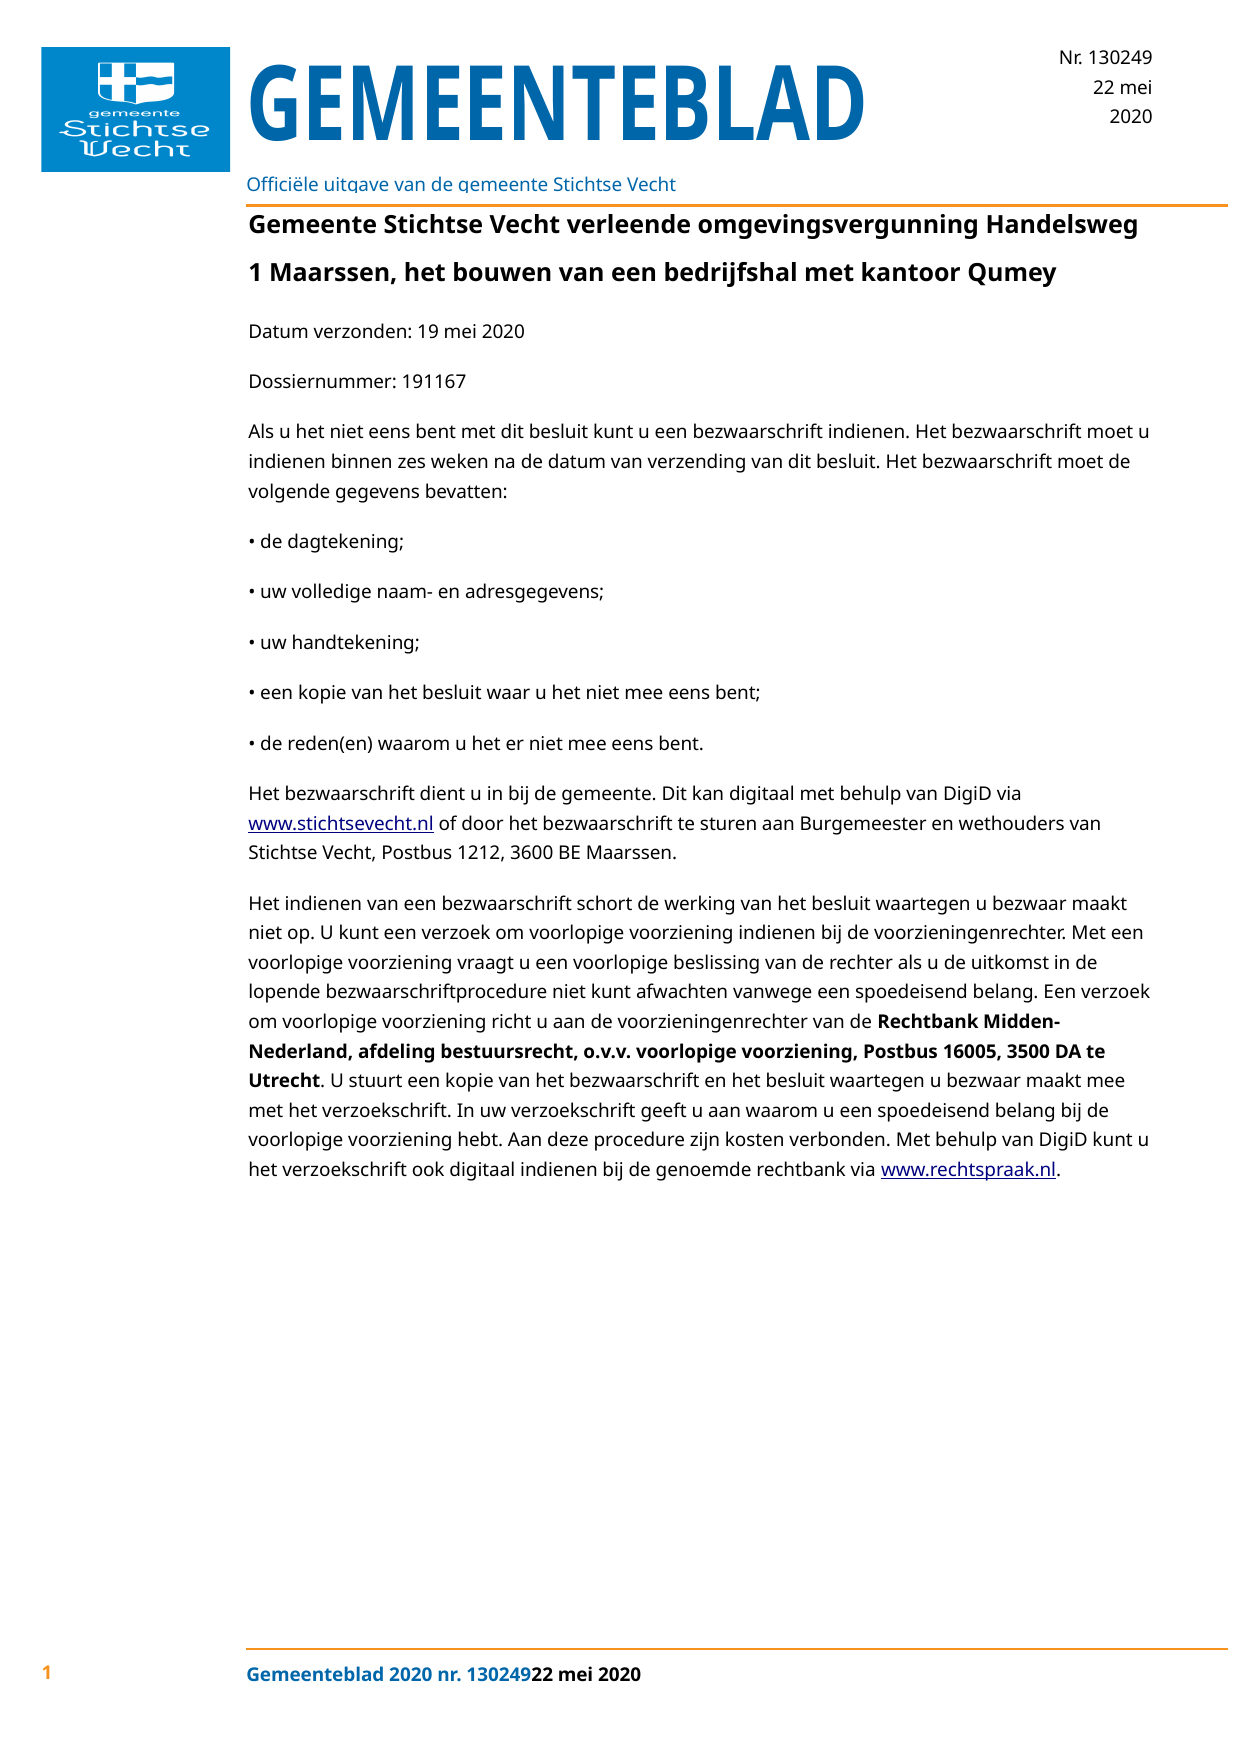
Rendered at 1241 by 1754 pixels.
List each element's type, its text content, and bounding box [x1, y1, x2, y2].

text • een kopie van het besluit waar u het niet mee eens bent; [248, 679, 1152, 705]
text • de reden(en) waarom u het er niet mee eens bent. [248, 730, 1152, 756]
text • uw volledige naam- en adresgegevens; [248, 579, 1152, 604]
text Als u het niet eens bent met dit besluit kunt u een bezwaarschrift indienen. Het bezwaarschrift moet u indienen binnen zes weken na de datum van verzending van dit besluit. Het bezwaarschrift moet de volgende gegevens bevatten: [248, 419, 1152, 504]
text • de dagtekening; [248, 528, 1152, 554]
picture [137, 63, 174, 103]
text • uw handtekening; [248, 629, 1152, 655]
text Het bezwaarschrift dient u in bij de gemeente. Dit kan digitaal met behulp van DigiD via www.stichtsevecht.nl of door het bezwaarschrift te sturen aan Burgemeester en wethouders van Stichtse Vecht, Postbus 1212, 3600 BE Maarssen. [248, 780, 1152, 865]
text Datum verzonden: 19 mei 2020 [248, 318, 1152, 344]
picture [99, 63, 135, 101]
text Gemeente Stichtse Vecht verleende omgevingsvergunning Handelsweg 1 Maarssen, het bouwen van een bedrijfshal met kantoor Qumey [248, 207, 1152, 288]
text Het indienen van een bezwaarschrift schort de werking van het besluit waartegen u bezwaar maakt niet op. U kunt een verzoek om voorlopige voorziening indienen bij de voorzieningenrechter. Met een voorlopige voorziening vraagt u een voorlopige beslissing van de rechter als u de uitkomst in de lopende bezwaarschriftprocedure niet kunt afwachten vanwege een spoedeisend belang. Een verzoek om voorlopige voorziening richt u aan de voorzieningenrechter van de Rechtbank Midden-Nederland, afdeling bestuursrecht, o.v.v. voorlopige voorziening, Postbus 16005, 3500 DA te Utrecht. U stuurt een kopie van het bezwaarschrift en het besluit waartegen u bezwaar maakt mee met het verzoekschrift. In uw verzoekschrift geeft u aan waarom u een spoedeisend belang bij de voorlopige voorziening hebt. Aan deze procedure zijn kosten verbonden. Met behulp van DigiD kunt u het verzoekschrift ook digitaal indienen bij de genoemde rechtbank via www.rechtspraak.nl. [248, 890, 1152, 1182]
text Dossiernummer: 191167 [248, 368, 1152, 394]
